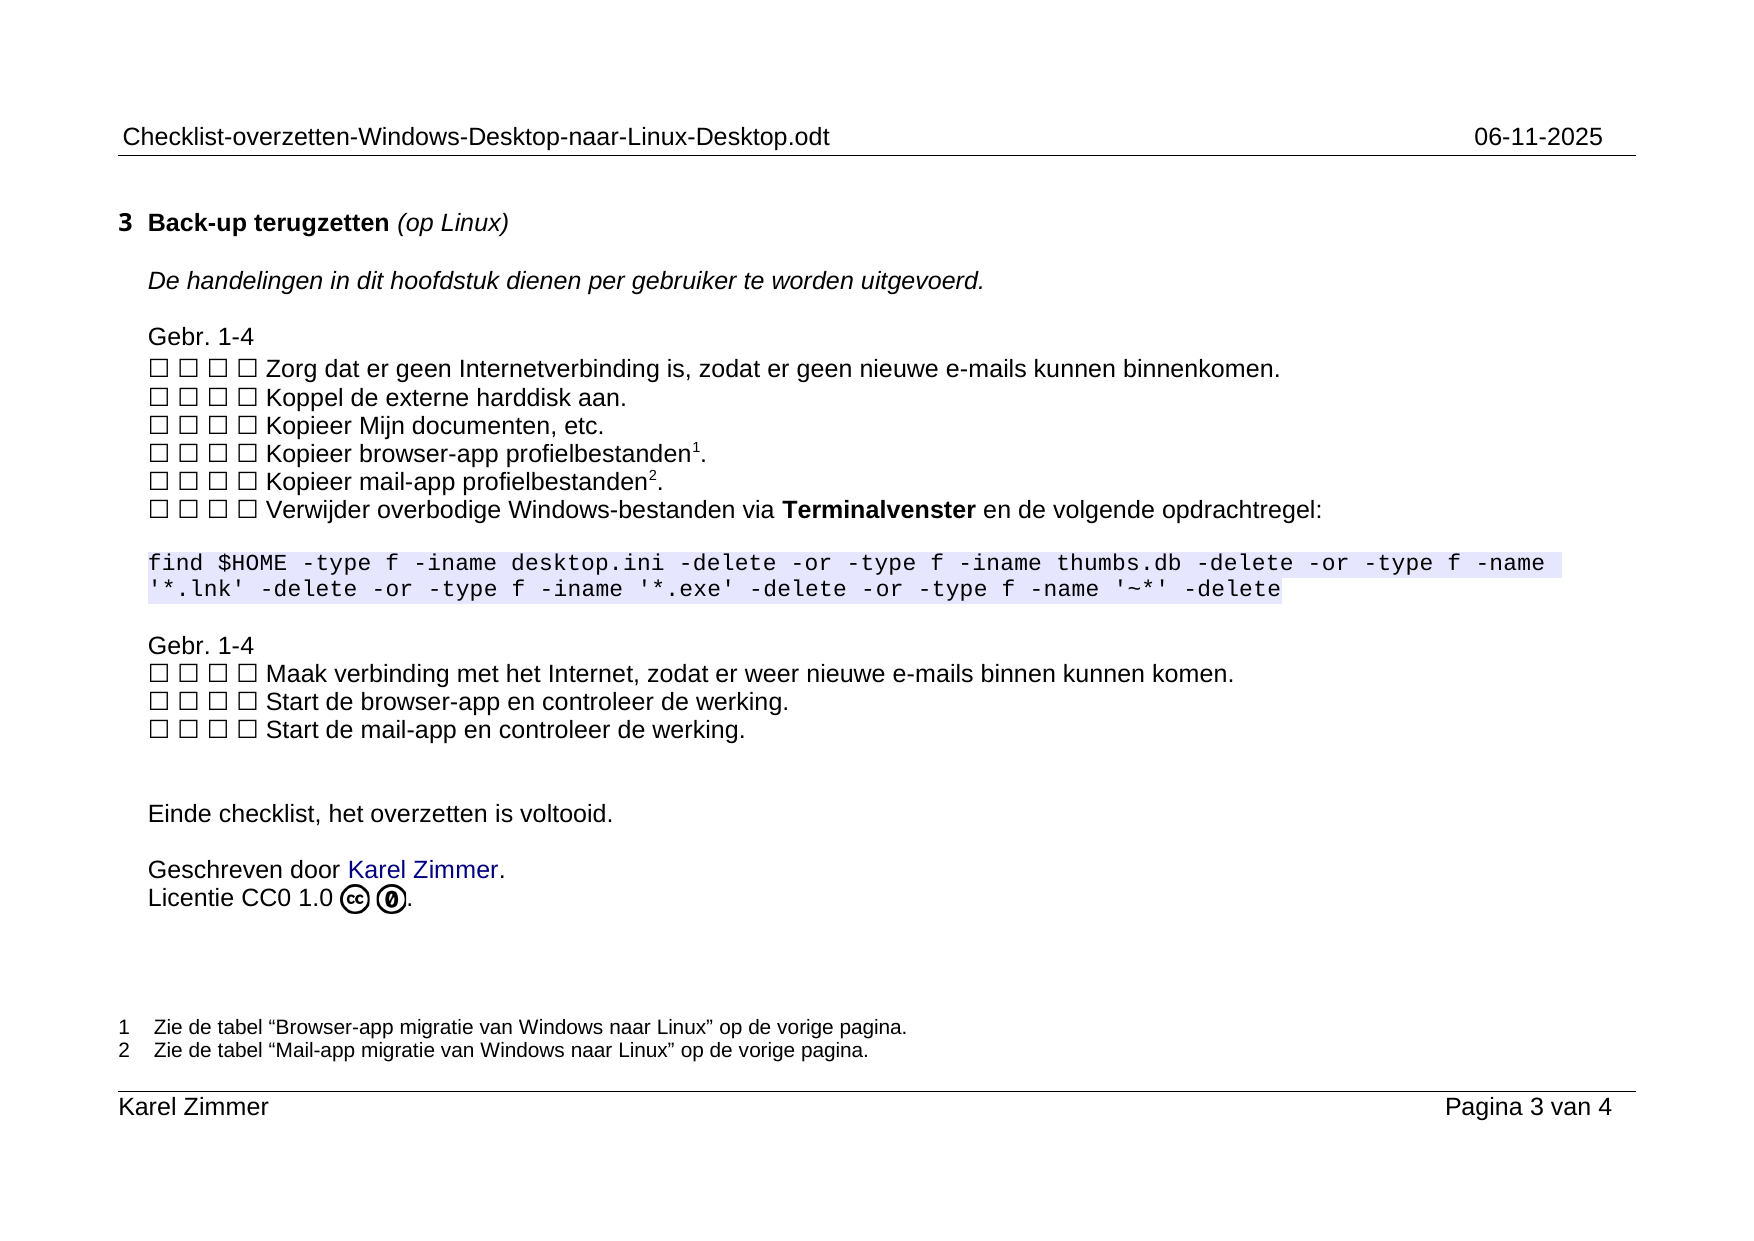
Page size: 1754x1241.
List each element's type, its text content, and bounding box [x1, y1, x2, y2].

text ☐ ☐ ☐ ☐ Zorg dat er geen Internetverbinding is, zodat er geen nieuwe e-mails kunnen binnenkomen. [118, 351, 1636, 384]
text ☐ ☐ ☐ ☐ Maak verbinding met het Internet, zodat er weer nieuwe e-mails binnen kunnen komen. [118, 660, 1636, 688]
list Geschreven door Karel Zimmer. [133, 856, 1636, 884]
list ☐ ☐ ☐ ☐ Start de mail-app en controleer de werking. [118, 716, 1636, 744]
list . [407, 884, 1636, 914]
list Back-up terugzetten (op Linux) [118, 205, 1636, 267]
text Gebr. 1-4 [118, 632, 1636, 660]
text Zie de tabel “Mail-app migratie van Windows naar Linux” op de vorige pagina. [118, 1039, 1636, 1062]
list find $HOME -type f -iname desktop.ini -delete -or -type f -iname thumbs.db -delete -or -type f -name '*.lnk' -delete -or -type f -iname '*.exe' -delete -or -type f -name '~*' -delete [118, 552, 1636, 632]
text ☐ ☐ ☐ ☐ Kopieer browser-app profielbestanden. [118, 440, 1636, 468]
text ☐ ☐ ☐ ☐ Koppel de externe harddisk aan. [118, 384, 1636, 412]
list ☐ ☐ ☐ ☐ Start de browser-app en controleer de werking. [118, 688, 1636, 716]
text ☐ ☐ ☐ ☐ Verwijder overbodige Windows-bestanden via Terminalvenster en de volgende opdrachtregel: [118, 496, 1636, 552]
list Einde checklist, het overzetten is voltooid. [118, 772, 1636, 828]
list Gebr. 1-4 [118, 323, 1636, 351]
list De handelingen in dit hoofdstuk dienen per gebruiker te worden uitgevoerd. [118, 267, 1636, 295]
picture [376, 884, 407, 914]
picture [340, 884, 370, 914]
text Zie de tabel “Browser-app migratie van Windows naar Linux” op de vorige pagina. [118, 1015, 1636, 1039]
list Licentie CC0 1.0 [133, 884, 340, 914]
text ☐ ☐ ☐ ☐ Kopieer mail-app profielbestanden. [118, 468, 1636, 496]
text ☐ ☐ ☐ ☐ Kopieer Mijn documenten, etc. [118, 412, 1636, 440]
